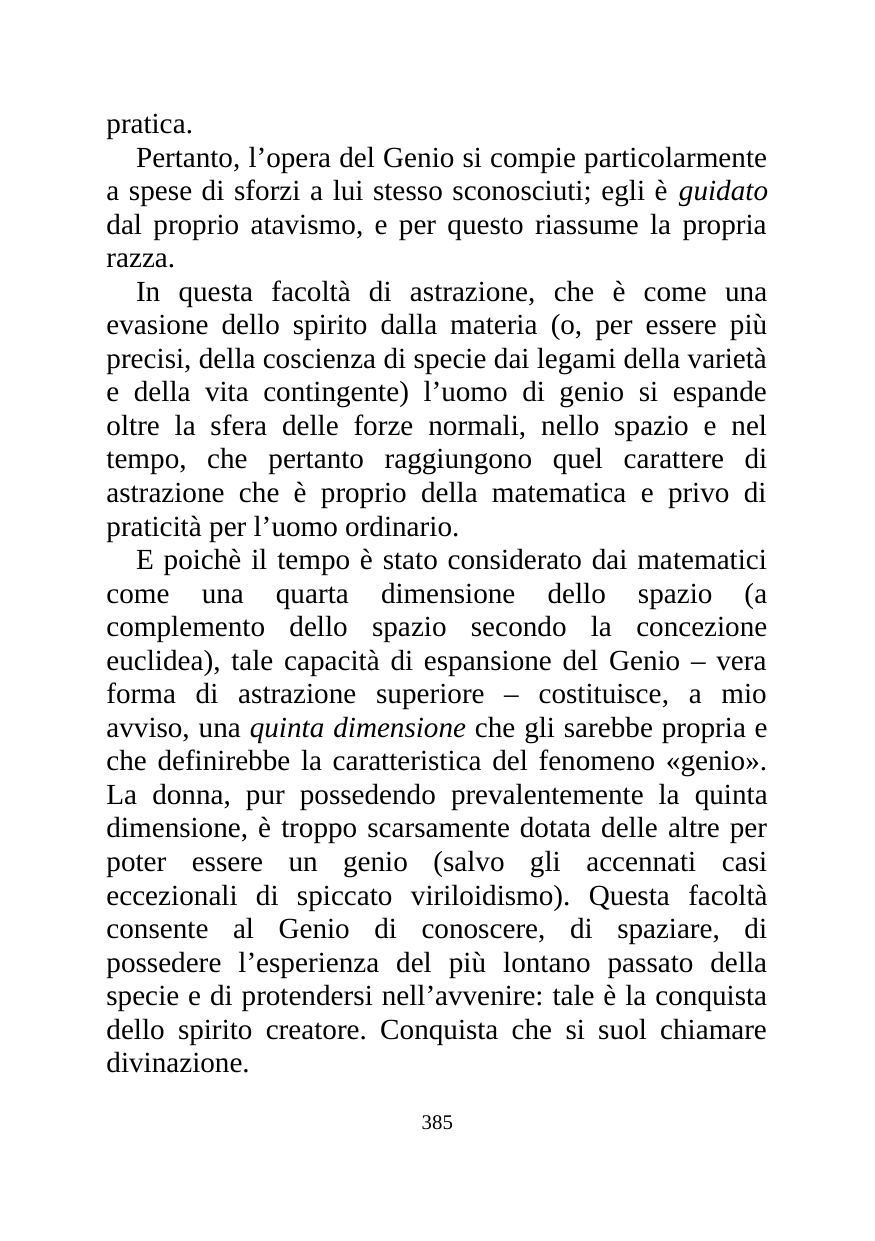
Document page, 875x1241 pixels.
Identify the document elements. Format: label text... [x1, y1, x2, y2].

text pratica. [106, 106, 768, 140]
text Pertanto, l’opera del Genio si compie particolarmente a spese di sforzi a lui stesso sconosciuti; egli è guidato dal proprio atavismo, e per questo riassume la propria razza. [106, 140, 768, 274]
text In questa facoltà di astrazione, che è come una evasione dello spirito dalla materia (o, per essere più precisi, della coscienza di specie dai legami della varietà e della vita contingente) l’uomo di genio si espande oltre la sfera delle forze normali, nello spazio e nel tempo, che pertanto raggiungono quel carattere di astrazione che è proprio della matematica e privo di praticità per l’uomo ordinario. [106, 274, 768, 542]
text E poichè il tempo è stato considerato dai matematici come una quarta dimensione dello spazio (a complemento dello spazio secondo la concezione euclidea), tale capacità di espansione del Genio – vera forma di astrazione superiore – costituisce, a mio avviso, una quinta dimensione che gli sarebbe propria e che definirebbe la caratteristica del fenomeno «genio». La donna, pur possedendo prevalentemente la quinta dimensione, è troppo scarsamente dotata delle altre per poter essere un genio (salvo gli accennati casi eccezionali di spiccato viriloidismo). Questa facoltà consente al Genio di conoscere, di spaziare, di possedere l’esperienza del più lontano passato della specie e di protendersi nell’avvenire: tale è la conquista dello spirito creatore. Conquista che si suol chiamare divinazione. [106, 542, 768, 1079]
